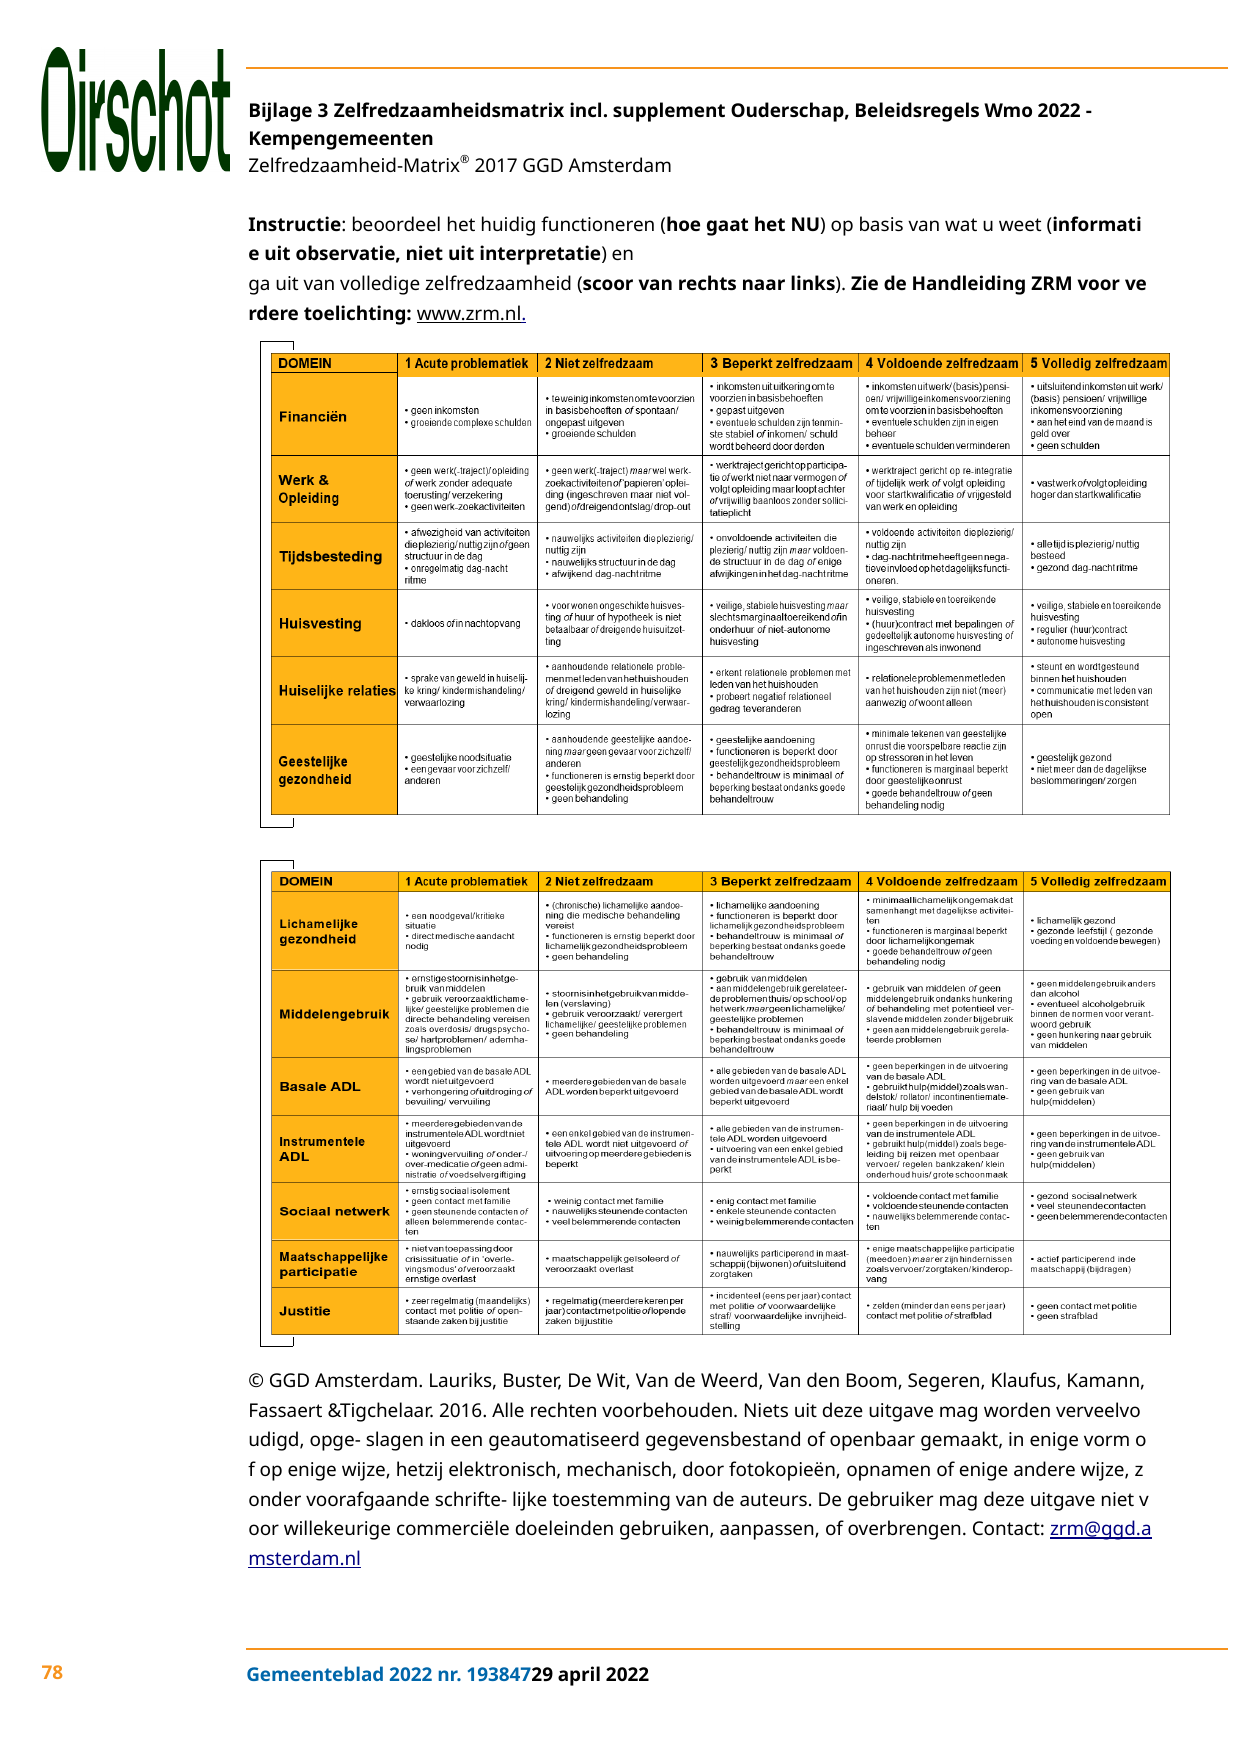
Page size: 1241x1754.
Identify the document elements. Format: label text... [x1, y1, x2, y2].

picture [41, 47, 231, 172]
text Zelfredzaamheid-Matrix® 2017 GGD Amsterdam [248, 152, 1152, 177]
picture [268, 869, 1173, 1337]
text Bijlage 3 Zelfredzaamheidsmatrix incl. supplement Ouderschap, Beleidsregels Wmo 2022 - Kempengemeenten [248, 95, 1152, 152]
picture [268, 350, 1173, 818]
text © GGD Amsterdam. Lauriks, Buster, De Wit, Van de Weerd, Van den Boom, Segeren, Klaufus, Kamann, Fassaert &Tigchelaar. 2016. Alle rechten voorbehouden. Niets uit deze uitgave mag worden verveelvoudigd, opge- slagen in een geautomatiseerd gegevensbestand of openbaar gemaakt, in enige vorm of op enige wijze, hetzij elektronisch, mechanisch, door fotokopieën, opnamen of enige andere wijze, zonder voorafgaande schrifte- lijke toestemming van de auteurs. De gebruiker mag deze uitgave niet voor willekeurige commerciële doeleinden gebruiken, aanpassen, of overbrengen. Contact: zrm@ggd.amsterdam.nl [248, 1367, 1152, 1571]
text Instructie: beoordeel het huidig functioneren (hoe gaat het NU) op basis van wat u weet (informatie uit observatie, niet uit interpretatie) en ga uit van volledige zelfredzaamheid (scoor van rechts naar links). Zie de Handleiding ZRM voor verdere toelichting: www.zrm.nl. [248, 211, 1152, 325]
